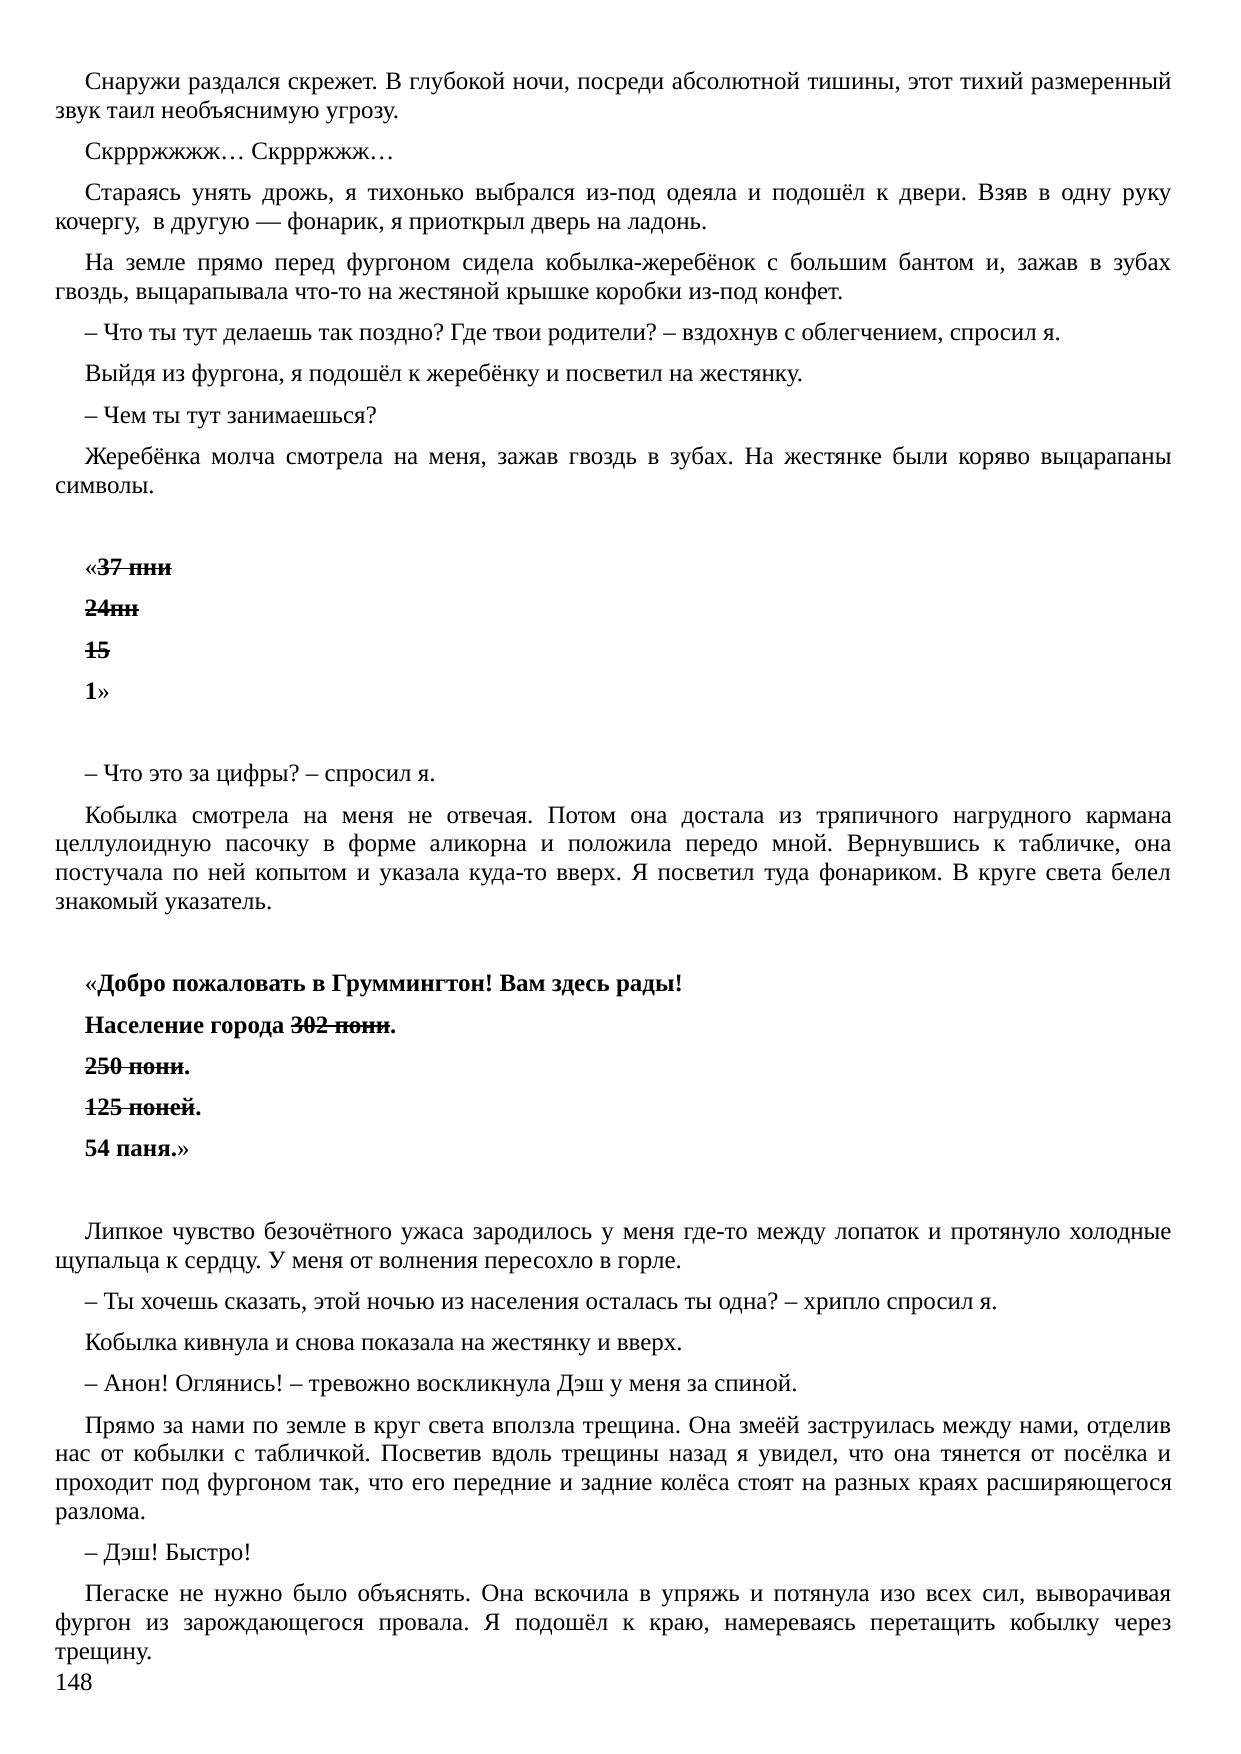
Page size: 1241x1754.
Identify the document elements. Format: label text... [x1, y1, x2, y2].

text «Добро пожаловать в Груммингтон! Вам здесь рады! [55, 968, 1173, 997]
text 250 пони. [55, 1051, 1173, 1080]
text Снаружи раздался скрежет. В глубокой ночи, посреди абсолютной тишины, этот тихий размеренный звук таил необъяснимую угрозу. [55, 66, 1173, 123]
text – Чем ты тут занимаешься? [55, 400, 1173, 428]
text Прямо за нами по земле в круг света вползла трещина. Она змеёй заструилась между нами, отделив нас от кобылки с табличкой. Посветив вдоль трещины назад я увидел, что она тянется от посёлка и проходит под фургоном так, что его передние и задние колёса стоят на разных краях расширяющегося разлома. [55, 1410, 1173, 1525]
text 125 поней. [55, 1092, 1173, 1121]
text Скррржжжж… Скррржжж… [55, 136, 1173, 165]
text – Анон! Оглянись! – тревожно воскликнула Дэш у меня за спиной. [55, 1368, 1173, 1397]
text Кобылка кивнула и снова показала на жестянку и вверх. [55, 1327, 1173, 1356]
text Пегаске не нужно было объяснять. Она вскочила в упряжь и потянула изо всех сил, выворачивая фургон из зарождающегося провала. Я подошёл к краю, намереваясь перетащить кобылку через трещину. [55, 1578, 1173, 1665]
text 54 паня.» [55, 1133, 1173, 1162]
text Жеребёнка молча смотрела на меня, зажав гвоздь в зубах. На жестянке были коряво выцарапаны символы. [55, 441, 1173, 498]
text Кобылка смотрела на меня не отвечая. Потом она достала из тряпичного нагрудного кармана целлулоидную пасочку в форме аликорна и положила передо мной. Вернувшись к табличке, она постучала по ней копытом и указала куда-то вверх. Я посветил туда фонариком. В круге света белел знакомый указатель. [55, 800, 1173, 915]
text 1» [55, 676, 1173, 705]
text – Что ты тут делаешь так поздно? Где твои родители? – вздохнув с облегчением, спросил я. [55, 317, 1173, 346]
text – Дэш! Быстро! [55, 1537, 1173, 1566]
text Население города 302 пони. [55, 1010, 1173, 1038]
text «37 пни [55, 552, 1173, 581]
text 24пн [55, 593, 1173, 622]
text – Ты хочешь сказать, этой ночью из населения осталась ты одна? – хрипло спросил я. [55, 1286, 1173, 1315]
text 15 [55, 635, 1173, 663]
text На земле прямо перед фургоном сидела кобылка-жеребёнок с большим бантом и, зажав в зубах гвоздь, выцарапывала что-то на жестяной крышке коробки из-под конфет. [55, 247, 1173, 305]
text Стараясь унять дрожь, я тихонько выбрался из-под одеяла и подошёл к двери. Взяв в одну руку кочергу, в другую — фонарик, я приоткрыл дверь на ладонь. [55, 177, 1173, 235]
text Липкое чувство безочётного ужаса зародилось у меня где-то между лопаток и протянуло холодные щупальца к сердцу. У меня от волнения пересохло в горле. [55, 1216, 1173, 1273]
text – Что это за цифры? – спросил я. [55, 758, 1173, 787]
text Выйдя из фургона, я подошёл к жеребёнку и посветил на жестянку. [55, 358, 1173, 387]
